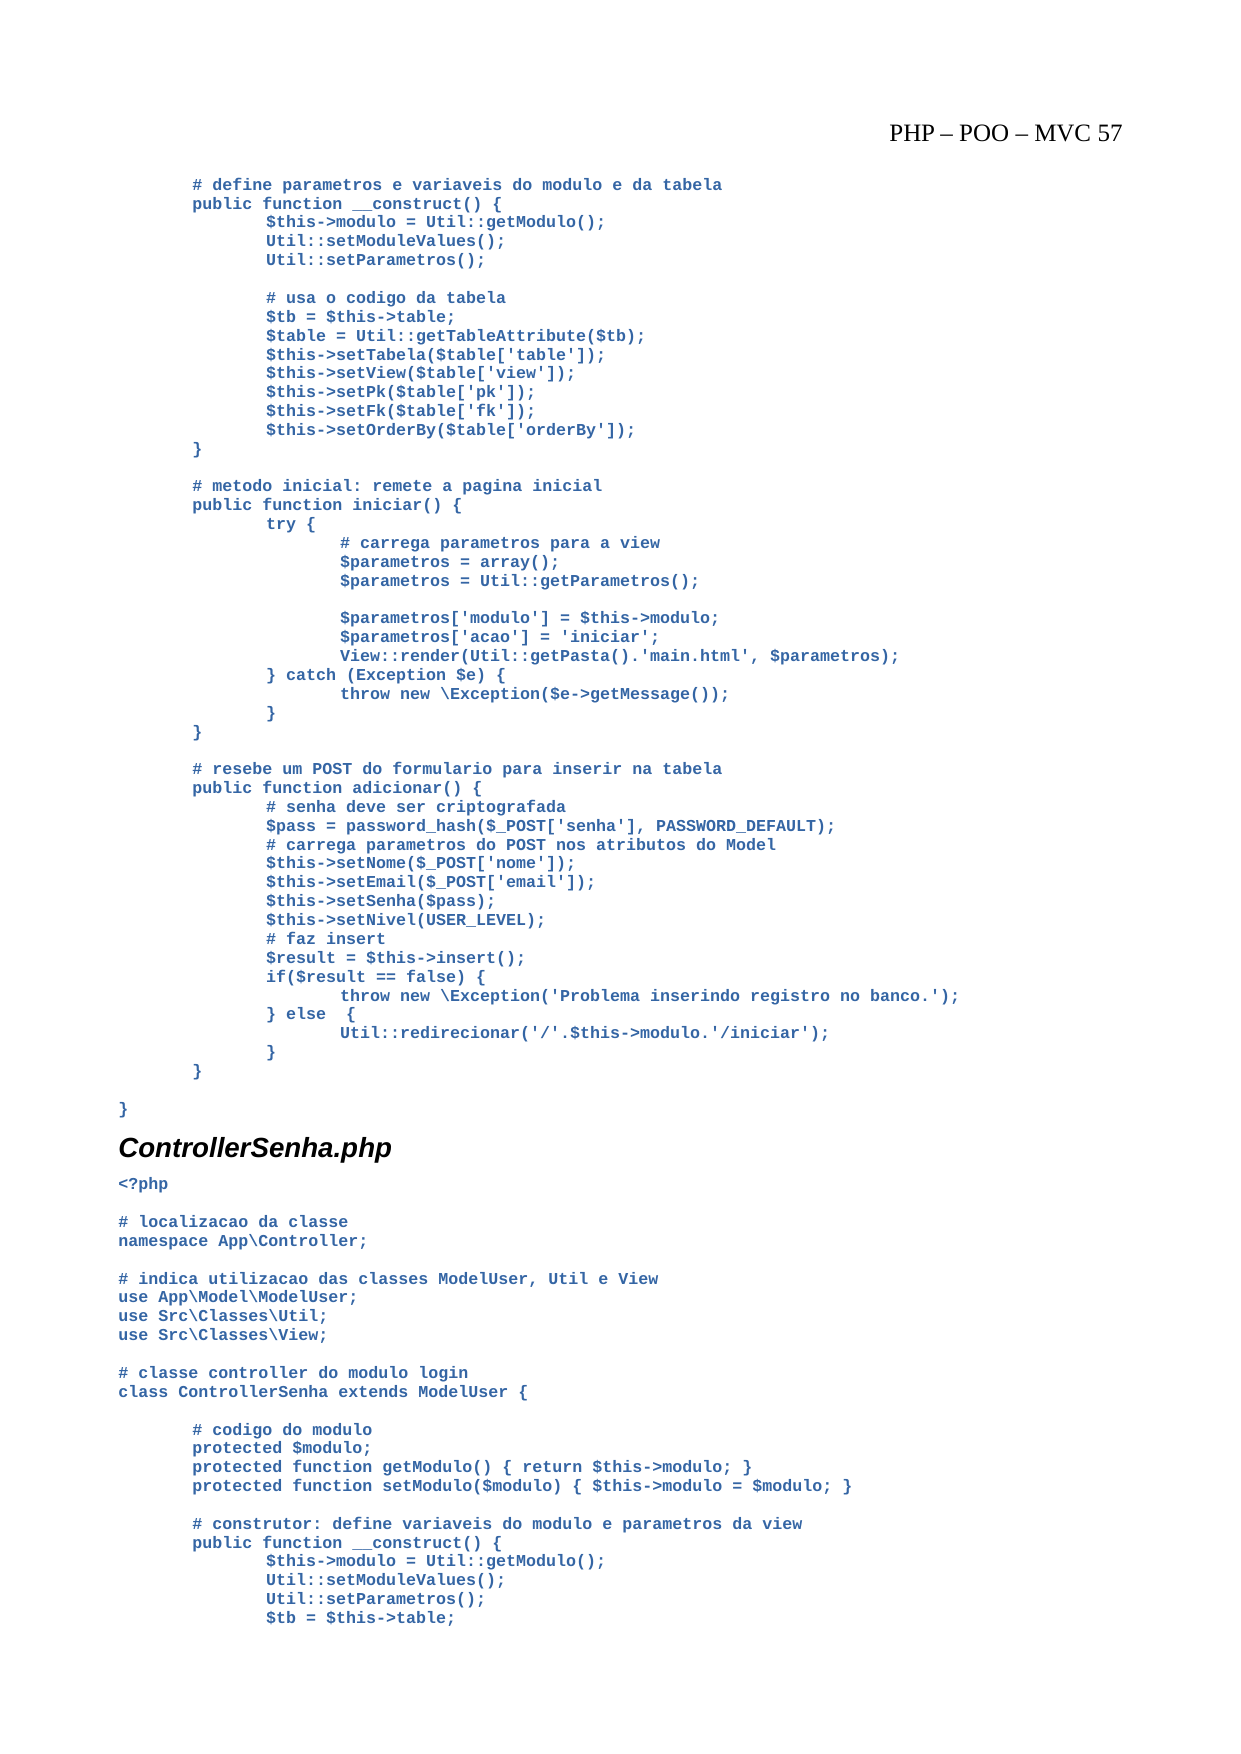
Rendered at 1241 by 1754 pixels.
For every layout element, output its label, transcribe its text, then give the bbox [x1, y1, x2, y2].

text $this->modulo = Util::getModulo(); [118, 1553, 1122, 1572]
text throw new \Exception($e->getMessage()); [118, 685, 1122, 704]
text $this->setNome($_POST['nome']); [118, 855, 1122, 874]
text $this->setNivel(USER_LEVEL); [118, 912, 1122, 931]
text use Src\Classes\Util; [118, 1308, 1122, 1327]
text Util::redirecionar('/'.$this->modulo.'/iniciar'); [118, 1025, 1122, 1044]
text Util::setModuleValues(); [118, 233, 1122, 252]
text use Src\Classes\View; [118, 1327, 1122, 1346]
text $parametros = Util::getParametros(); [118, 572, 1122, 591]
text Util::setParametros(); [118, 1591, 1122, 1609]
text # carrega parametros do POST nos atributos do Model [118, 836, 1122, 855]
text $this->setFk($table['fk']); [118, 403, 1122, 421]
text $this->setEmail($_POST['email']); [118, 874, 1122, 893]
text # localizacao da classe [118, 1214, 1122, 1232]
text $this->modulo = Util::getModulo(); [118, 214, 1122, 233]
text } [118, 1044, 1122, 1062]
text } [118, 440, 1122, 459]
text protected function setModulo($modulo) { $this->modulo = $modulo; } [118, 1478, 1122, 1496]
text } [118, 723, 1122, 742]
text $this->setPk($table['pk']); [118, 384, 1122, 403]
text public function __construct() { [118, 195, 1122, 214]
text $tb = $this->table; [118, 308, 1122, 327]
text Util::setParametros(); [118, 252, 1122, 271]
text # construtor: define variaveis do modulo e parametros da view [118, 1515, 1122, 1534]
text $parametros = array(); [118, 553, 1122, 572]
text public function __construct() { [118, 1534, 1122, 1553]
text public function iniciar() { [118, 497, 1122, 516]
text # indica utilizacao das classes ModelUser, Util e View [118, 1270, 1122, 1289]
text <?php [118, 1176, 1122, 1195]
text if($result == false) { [118, 968, 1122, 987]
text # classe controller do modulo login [118, 1364, 1122, 1383]
text } [118, 1062, 1122, 1081]
text protected $modulo; [118, 1440, 1122, 1459]
text # usa o codigo da tabela [118, 289, 1122, 308]
text $table = Util::getTableAttribute($tb); [118, 327, 1122, 346]
text # senha deve ser criptografada [118, 798, 1122, 817]
text } else { [118, 1006, 1122, 1025]
text public function adicionar() { [118, 780, 1122, 798]
text # faz insert [118, 931, 1122, 949]
text # metodo inicial: remete a pagina inicial [118, 478, 1122, 497]
text # define parametros e variaveis do modulo e da tabela [118, 176, 1122, 195]
text $this->setTabela($table['table']); [118, 346, 1122, 365]
text # codigo do modulo [118, 1421, 1122, 1440]
text $pass = password_hash($_POST['senha'], PASSWORD_DEFAULT); [118, 817, 1122, 836]
text View::render(Util::getPasta().'main.html', $parametros); [118, 648, 1122, 667]
text # carrega parametros para a view [118, 534, 1122, 553]
text $parametros['acao'] = 'iniciar'; [118, 629, 1122, 648]
text namespace App\Controller; [118, 1232, 1122, 1251]
text $this->setSenha($pass); [118, 893, 1122, 912]
text $tb = $this->table; [118, 1609, 1122, 1628]
text throw new \Exception('Problema inserindo registro no banco.'); [118, 987, 1122, 1006]
text use App\Model\ModelUser; [118, 1289, 1122, 1308]
text } [118, 704, 1122, 723]
text $result = $this->insert(); [118, 949, 1122, 968]
subtitle ControllerSenha.php [118, 1132, 1122, 1163]
text class ControllerSenha extends ModelUser { [118, 1383, 1122, 1402]
text $this->setOrderBy($table['orderBy']); [118, 421, 1122, 440]
text Util::setModuleValues(); [118, 1572, 1122, 1591]
text $this->setView($table['view']); [118, 365, 1122, 384]
text $parametros['modulo'] = $this->modulo; [118, 610, 1122, 629]
text try { [118, 516, 1122, 534]
text } catch (Exception $e) { [118, 667, 1122, 685]
text # resebe um POST do formulario para inserir na tabela [118, 761, 1122, 780]
text } [118, 1100, 1122, 1119]
text protected function getModulo() { return $this->modulo; } [118, 1459, 1122, 1478]
